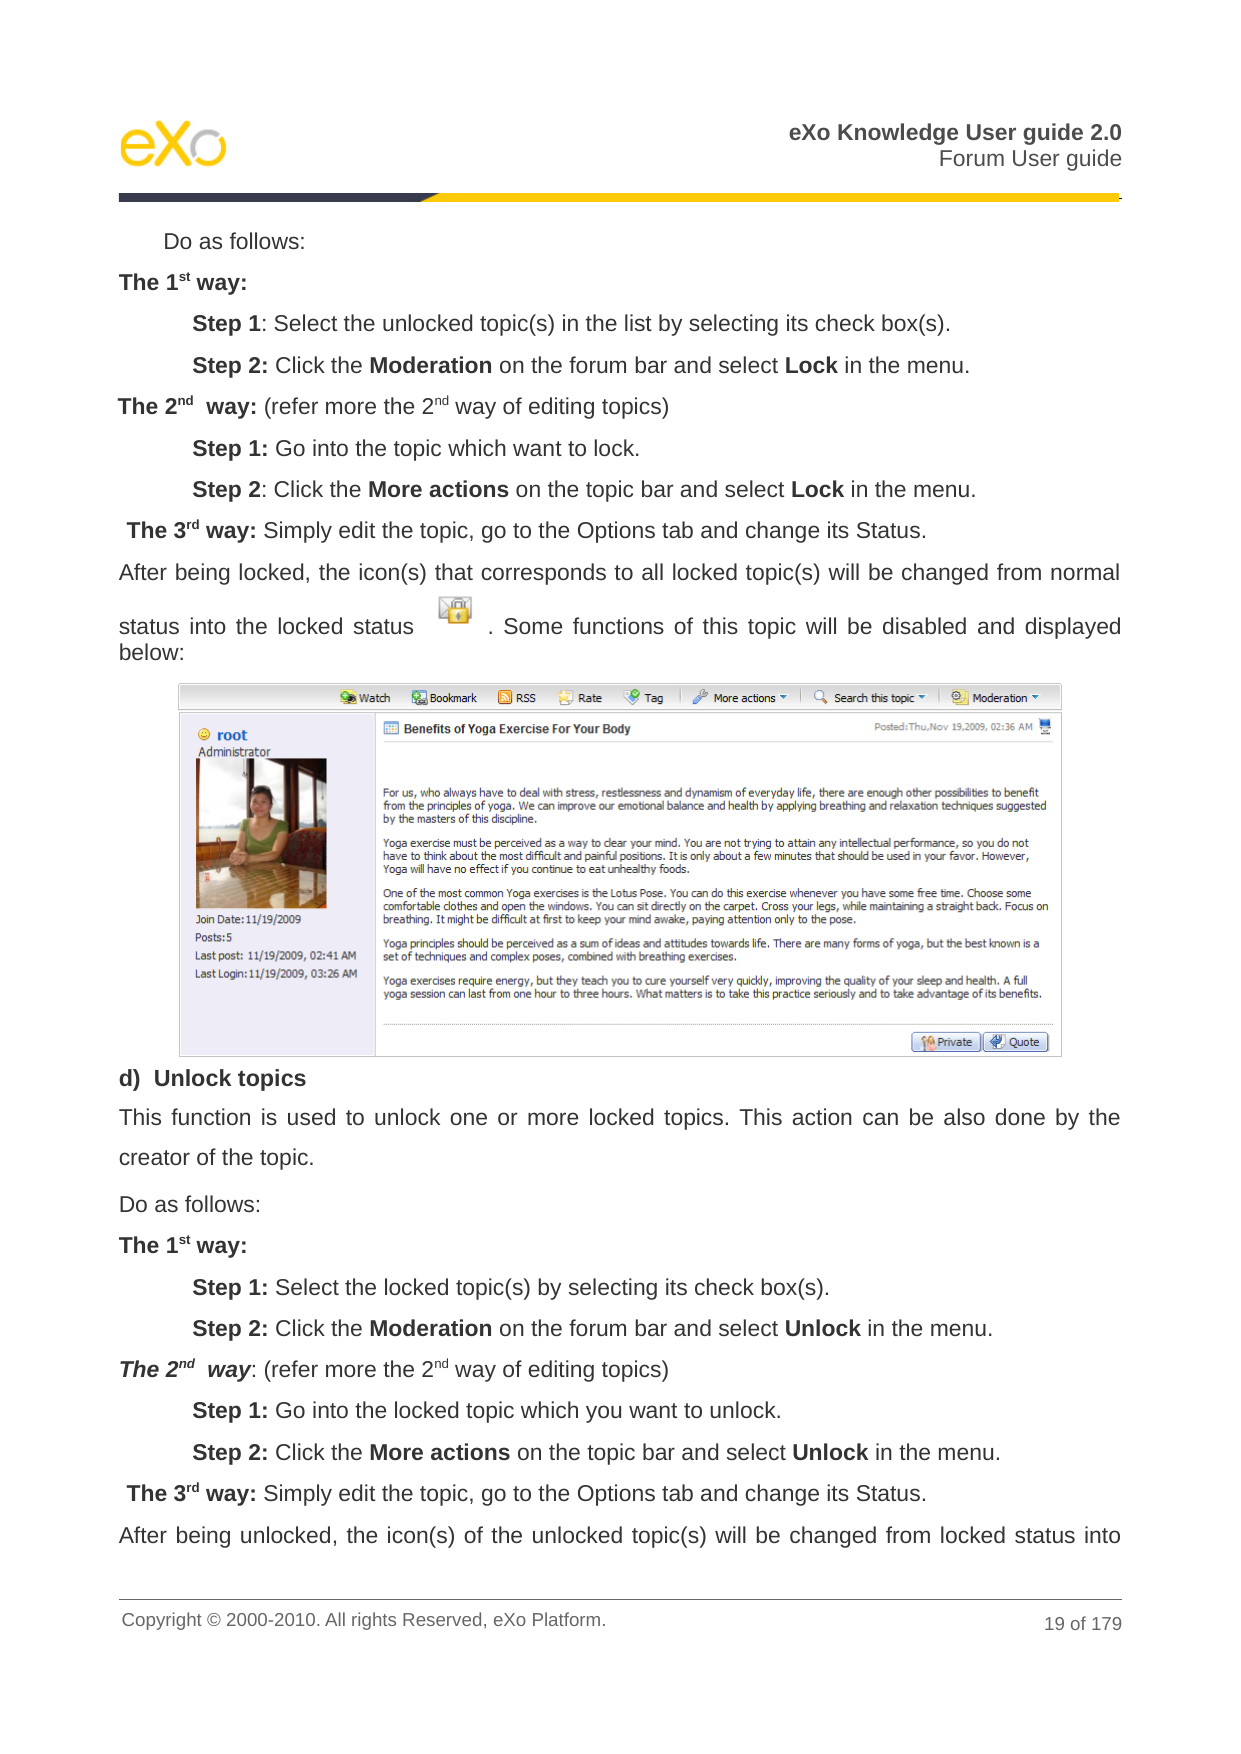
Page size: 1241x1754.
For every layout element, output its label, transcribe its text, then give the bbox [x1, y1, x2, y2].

text Do as follows: [118, 228, 1122, 254]
picture [120, 120, 227, 167]
picture [174, 680, 1066, 1058]
list The 3rd way: Simply edit the topic, go to the Options tab and change its Status. [89, 1480, 1122, 1507]
list Step 2: Click the Moderation on the forum bar and select Unlock in the menu. [154, 1315, 1122, 1341]
list Step 1: Go into the locked topic which you want to unlock. [154, 1397, 1122, 1424]
text The 2nd way: (refer more the 2nd way of editing topics) [118, 1356, 1122, 1382]
list Step 1: Select the unlocked topic(s) in the list by selecting its check box(s). [154, 310, 1122, 337]
list The 3rd way: Simply edit the topic, go to the Options tab and change its Status. [89, 517, 1122, 543]
list Step 2: Click the More actions on the topic bar and select Lock in the menu. [154, 476, 1122, 502]
text After being locked, the icon(s) that corresponds to all locked topic(s) will be changed from normal status into the locked status . Some functions of this topic will be disabled and displayed below: [118, 558, 1122, 666]
list Step 2: Click the Moderation on the forum bar and select Lock in the menu. [154, 352, 1122, 378]
list Step 2: Click the More actions on the topic bar and select Unlock in the menu. [154, 1439, 1122, 1465]
picture [118, 193, 1119, 202]
text The 1st way: [118, 269, 1122, 295]
list The 2nd way: (refer more the 2nd way of editing topics) [92, 393, 1122, 419]
picture [431, 592, 480, 627]
text After being unlocked, the icon(s) of the unlocked topic(s) will be changed from locked status into [118, 1522, 1122, 1548]
text Do as follows: [118, 1191, 1122, 1217]
subtitle Unlock topics [118, 1058, 1122, 1092]
list Step 1: Select the locked topic(s) by selecting its check box(s). [154, 1273, 1122, 1300]
text The 1st way: [118, 1232, 1122, 1258]
text This function is used to unlock one or more locked topics. This action can be also done by the creator of the topic. [118, 1104, 1122, 1170]
list Step 1: Go into the topic which want to lock. [154, 434, 1122, 461]
